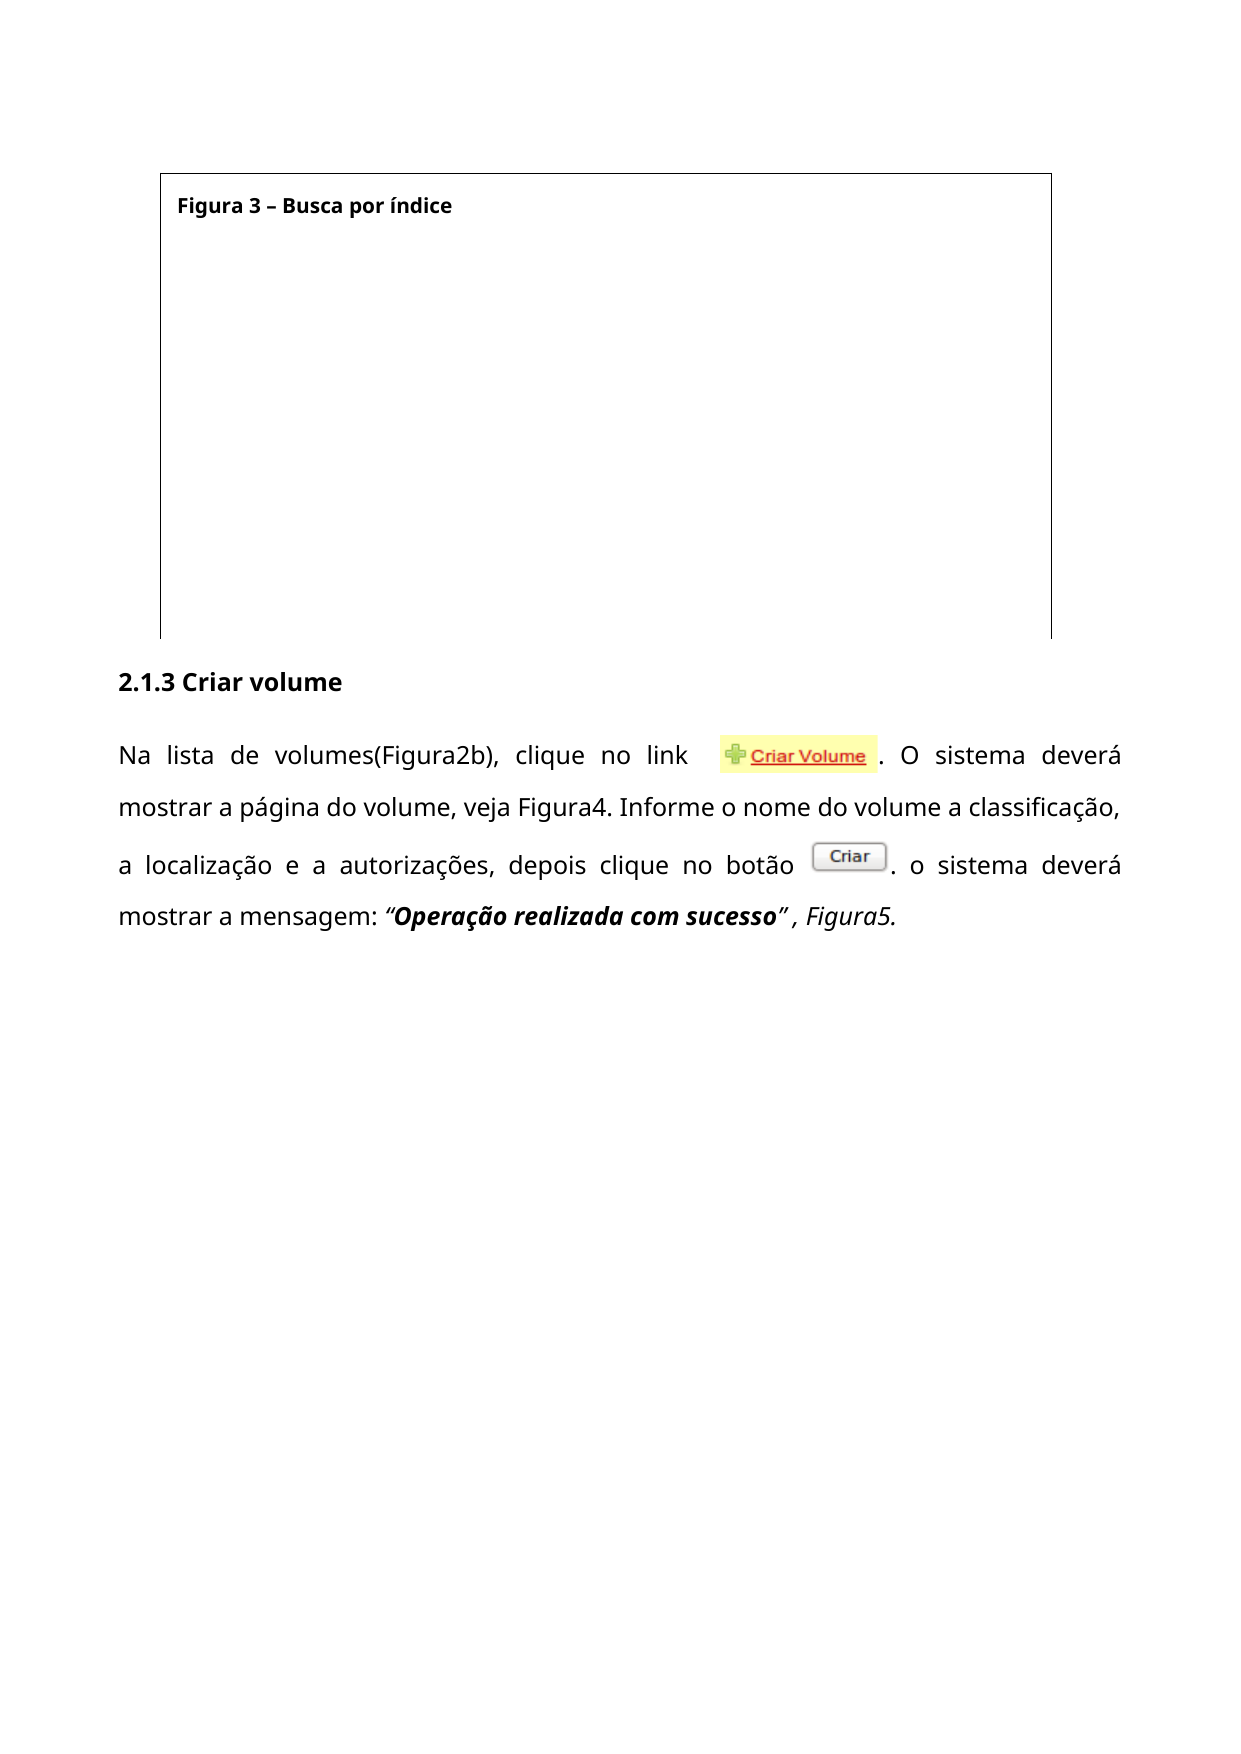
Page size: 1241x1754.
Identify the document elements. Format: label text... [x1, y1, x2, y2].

picture [808, 841, 890, 874]
list 2.1.3 Criar volume [118, 664, 1122, 698]
picture [720, 735, 878, 773]
table_header Figura 3 – Busca por índice [161, 174, 1051, 639]
list Na lista de volumes(Figura2b), clique no link . O sistema deverá mostrar a página do volume, veja Figura4. Informe o nome do volume a classificação, a localização e a autorizações, depois clique no botão . o sistema deverá mostrar a mensagem: “Operação realizada com sucesso” , Figura5. [118, 736, 1122, 932]
